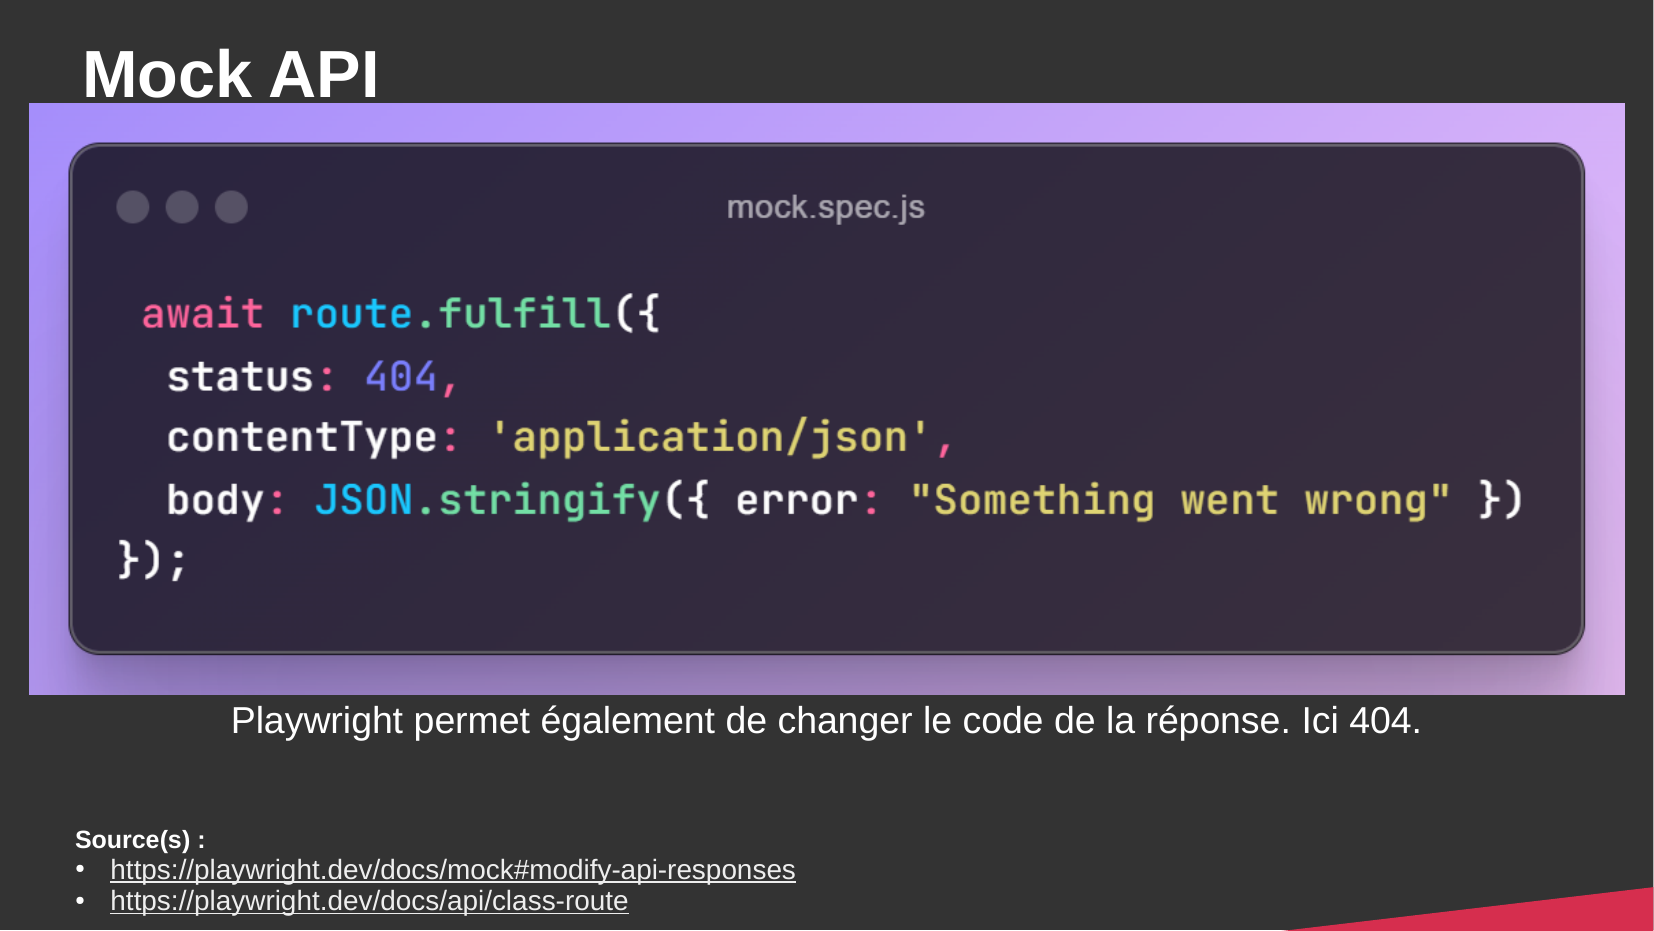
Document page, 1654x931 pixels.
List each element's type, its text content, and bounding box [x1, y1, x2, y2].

text_box Source(s) : https://playwright.dev/docs/mock#modify-api-responses https://playwright.dev/docs/api/class-route [60, 756, 1546, 925]
text_box [1281, 887, 1654, 931]
text_box Playwright permet également de changer le code de la réponse. Ici 404. [141, 695, 1512, 751]
title Mock API [82, 37, 1571, 103]
picture [29, 103, 1625, 695]
